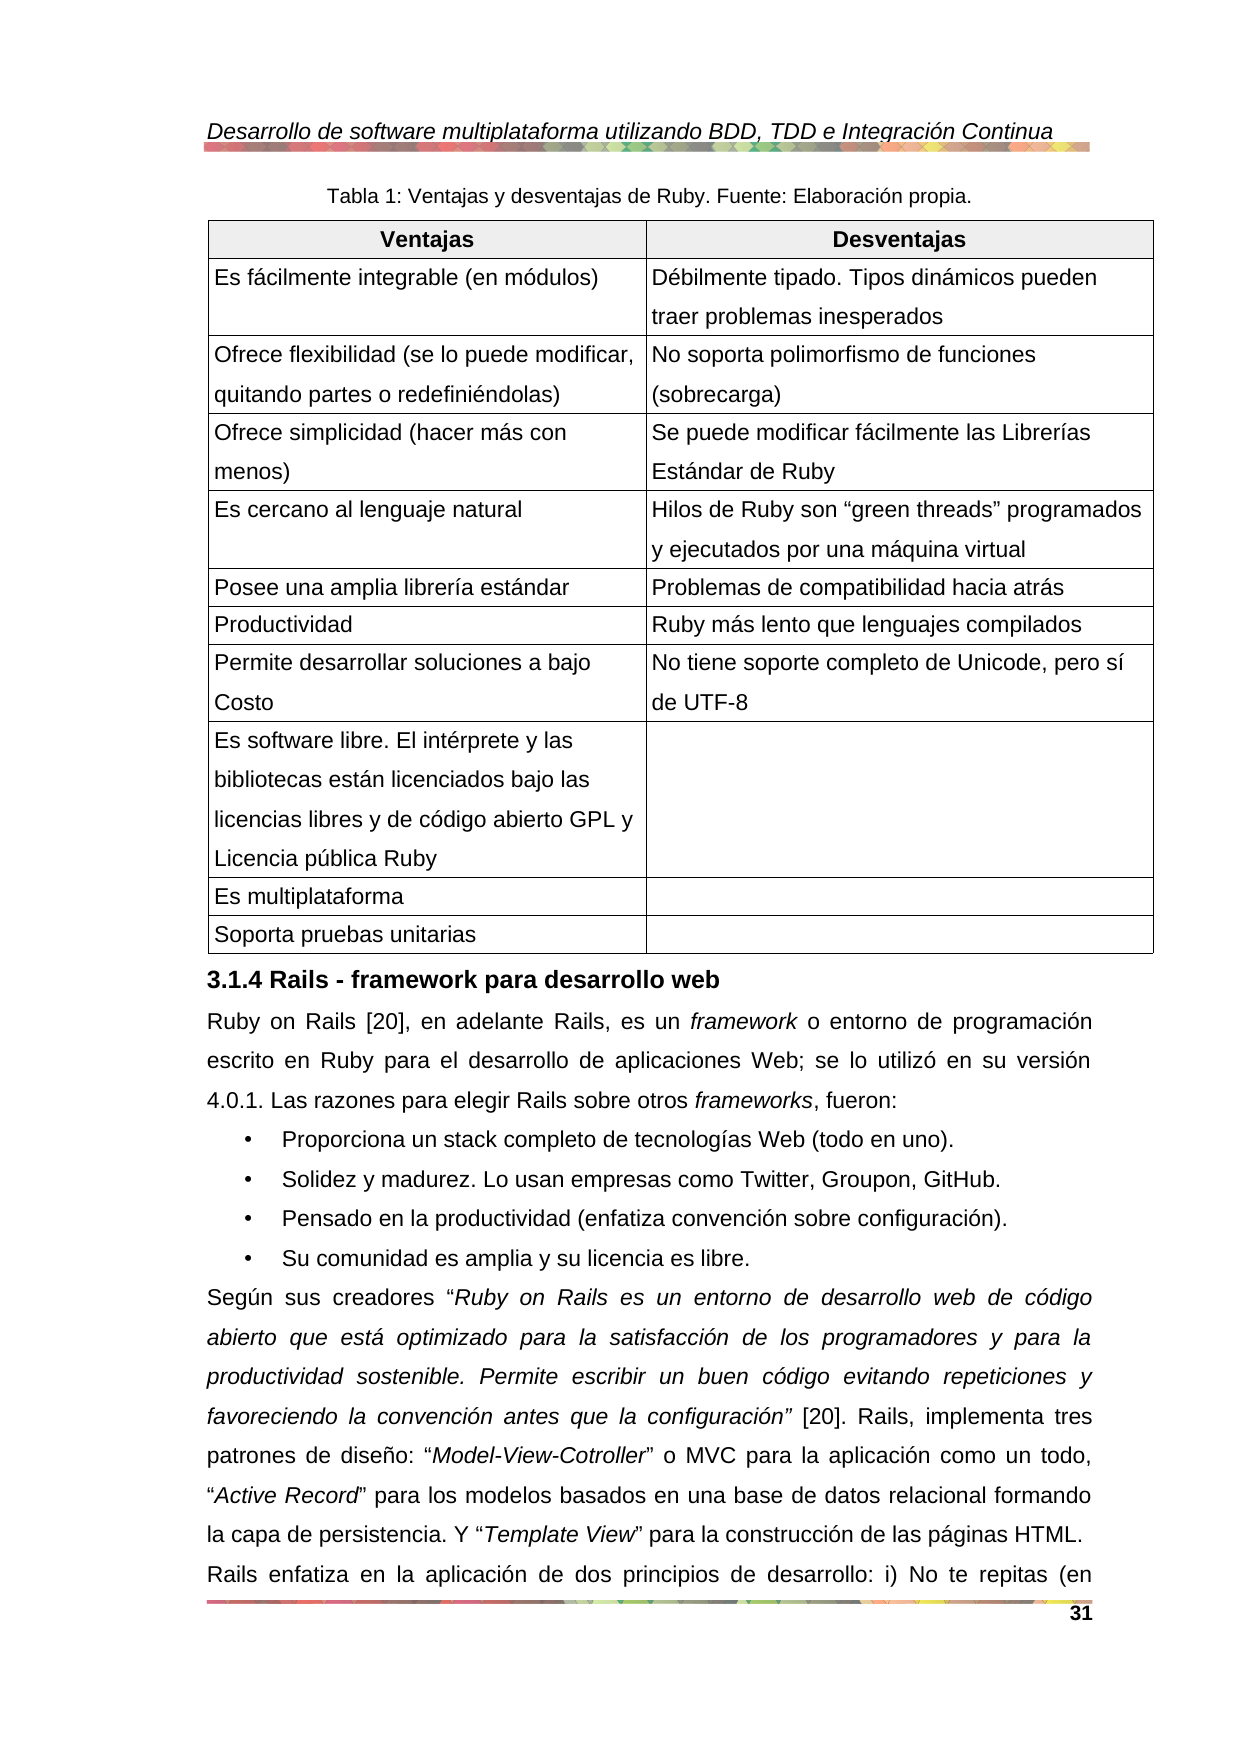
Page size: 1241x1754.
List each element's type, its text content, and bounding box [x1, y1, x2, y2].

table_cell No tiene soporte completo de Unicode, pero sí de UTF-8 [647, 645, 1153, 721]
table_cell Productividad [209, 607, 646, 643]
table_cell Hilos de Ruby son “green threads” programados y ejecutados por una máquina virtual [647, 491, 1153, 568]
list Pensado en la productividad (enfatiza convención sobre configuración). [244, 1205, 1093, 1232]
table_cell Ofrece simplicidad (hacer más con menos) [209, 414, 646, 490]
text Tabla 1: Ventajas y desventajas de Ruby. Fuente: Elaboración propia. [207, 184, 1093, 208]
table_cell Es software libre. El intérprete y las bibliotecas están licenciados bajo las licencias libres y de código abierto GPL y Licencia pública Ruby [209, 722, 646, 877]
table_cell Se puede modificar fácilmente las Librerías Estándar de Ruby [647, 414, 1153, 490]
table_cell Es multiplataforma [209, 878, 646, 915]
table_header Ventajas [209, 221, 646, 258]
text Rails enfatiza en la aplicación de dos principios de desarrollo: i) No te repitas (en [207, 1561, 1093, 1587]
table_cell [647, 916, 1153, 953]
table_cell Ruby más lento que lenguajes compilados [647, 607, 1153, 643]
table_cell Problemas de compatibilidad hacia atrás [647, 569, 1153, 606]
table_cell Posee una amplia librería estándar [209, 569, 646, 606]
list Solidez y madurez. Lo usan empresas como Twitter, Groupon, GitHub. [244, 1166, 1093, 1192]
text [203, 142, 1090, 152]
list Proporciona un stack completo de tecnologías Web (todo en uno). [244, 1126, 1093, 1153]
table_header Desventajas [647, 221, 1153, 258]
table_cell Es fácilmente integrable (en módulos) [209, 259, 646, 335]
text [206, 1600, 1093, 1604]
table_cell Soporta pruebas unitarias [209, 916, 646, 953]
table_cell Es cercano al lenguaje natural [209, 491, 646, 568]
table_cell Ofrece flexibilidad (se lo puede modificar, quitando partes o redefiniéndolas) [209, 336, 646, 413]
table_cell Débilmente tipado. Tipos dinámicos pueden traer problemas inesperados [647, 259, 1153, 335]
text Según sus creadores “Ruby on Rails es un entorno de desarrollo web de código abierto que está optimizado para la satisfacción de los programadores y para la productividad sostenible. Permite escribir un buen código evitando repeticiones y favoreciendo la convención antes que la configuración” [20]. Rails, implementa tres patrones de diseño: “Model-View-Cotroller” o MVC para la aplicación como un todo, “Active Record” para los modelos basados en una base de datos relacional formando la capa de persistencia. Y “Template View” para la construcción de las páginas HTML. [207, 1284, 1093, 1548]
table_cell [647, 878, 1153, 915]
table_cell Permite desarrollar soluciones a bajo Costo [209, 645, 646, 721]
table_cell No soporta polimorfismo de funciones (sobrecarga) [647, 336, 1153, 413]
text Ruby on Rails [20], en adelante Rails, es un framework o entorno de programación escrito en Ruby para el desarrollo de aplicaciones Web; se lo utilizó en su versión 4.0.1. Las razones para elegir Rails sobre otros frameworks, fueron: [207, 1008, 1093, 1113]
list Su comunidad es amplia y su licencia es libre. [244, 1245, 1093, 1271]
list 3.1.4 Rails - framework para desarrollo web [207, 965, 1093, 994]
table_cell [647, 722, 1153, 877]
